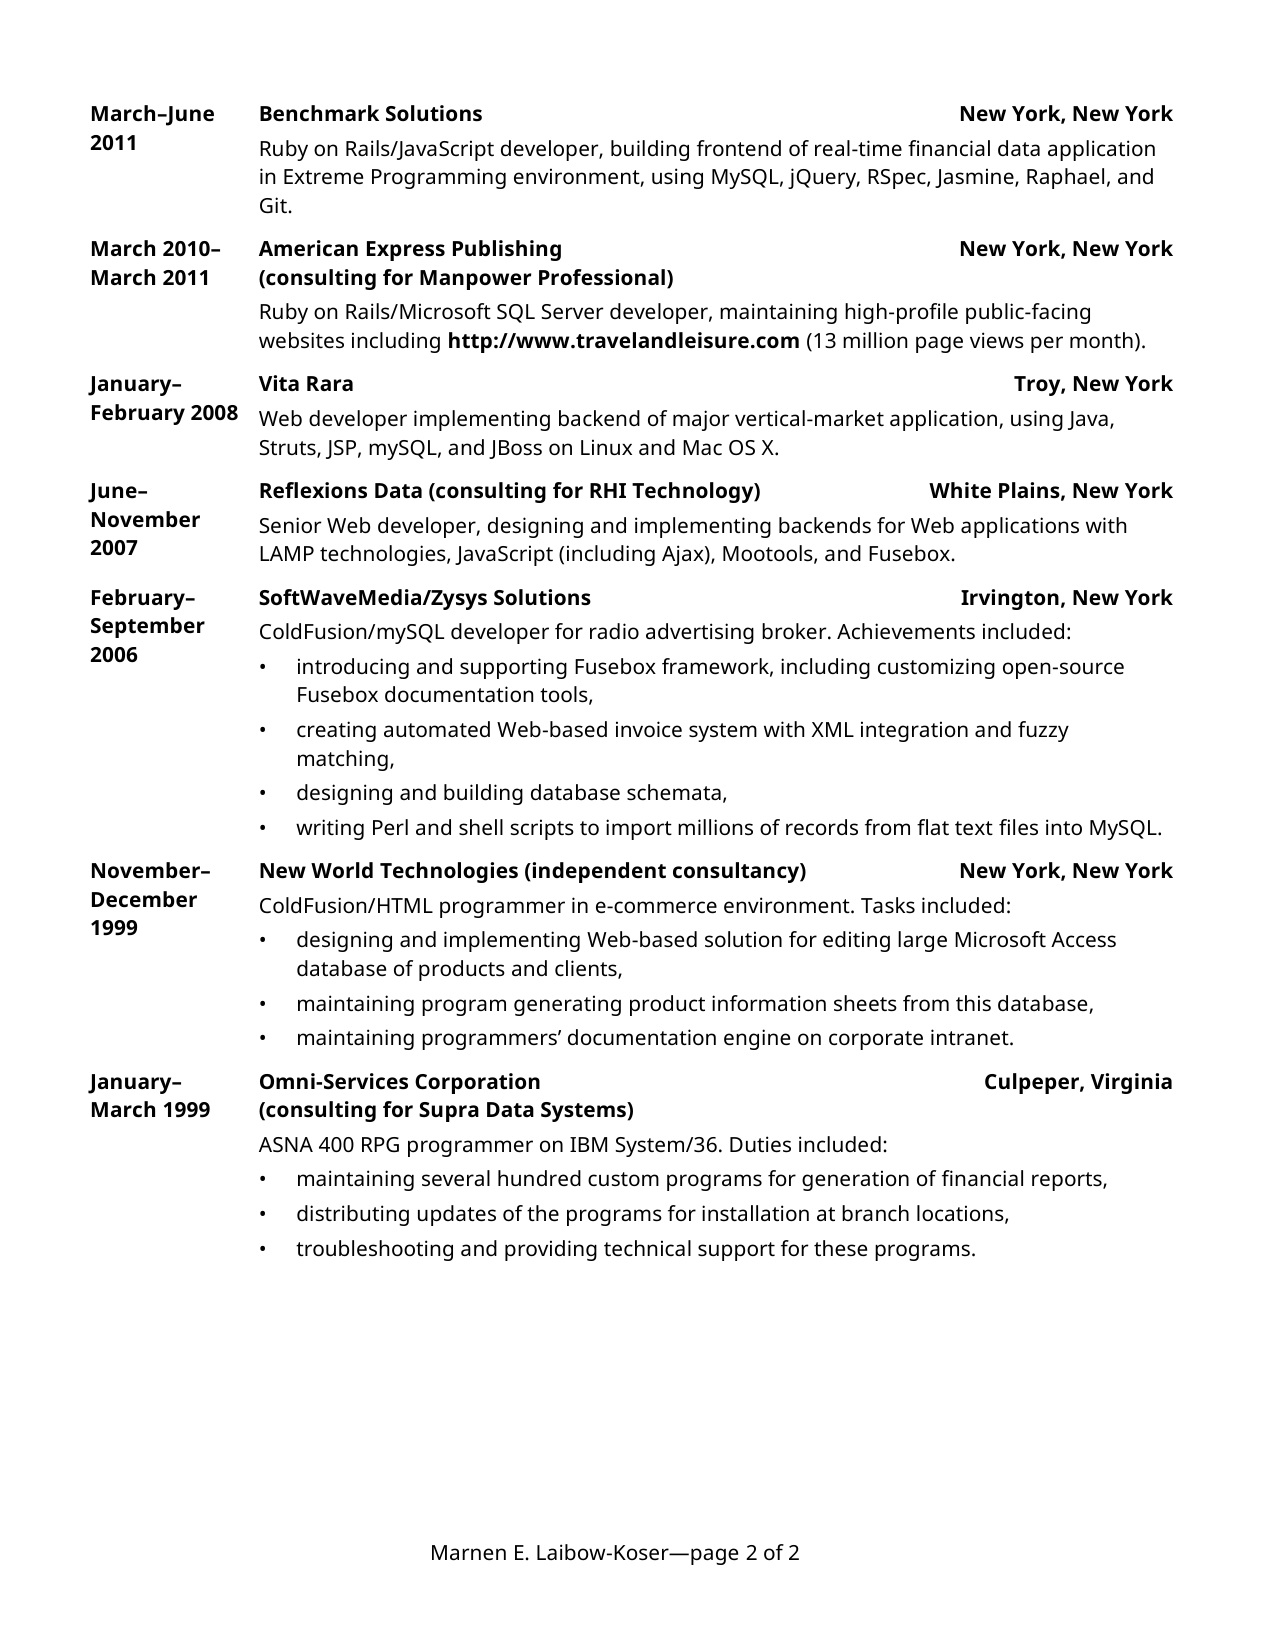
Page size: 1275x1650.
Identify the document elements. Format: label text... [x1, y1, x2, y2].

table_cell February–September 2006 [90, 568, 258, 841]
table_cell June–November 2007 [90, 461, 258, 568]
table_cell March 2010–March 2011 [90, 219, 258, 354]
table_cell January–February 2008 [90, 354, 258, 461]
table_cell March–June 2011 [90, 84, 258, 219]
table_cell SoftWaveMedia/Zysys Solutions Irvington, New York ColdFusion/mySQL developer for radio advertising broker. Achievements included: introducing and supporting Fusebox framework, including customizing open-source Fusebox documentation tools, creating automated Web-based invoice system with XML integration and fuzzy matching, designing and building database schemata, writing Perl and shell scripts to import millions of records from ﬂat text ﬁles into MySQL. [259, 568, 1185, 841]
table_cell November– December 1999 [90, 841, 258, 1052]
table_cell New World Technologies (independent consultancy) New York, New York ColdFusion/HTML programmer in e-commerce environment. Tasks included: designing and implementing Web-based solution for editing large Microsoft Access database of products and clients, maintaining program generating product information sheets from this database, maintaining programmers’ documentation engine on corporate intranet. [259, 841, 1185, 1052]
table_cell American Express Publishing New York, New York (consulting for Manpower Professional) Ruby on Rails/Microsoft SQL Server developer, maintaining high-profile public-facing websites including http://www.travelandleisure.com (13 million page views per month). [259, 219, 1185, 354]
table_cell Reflexions Data (consulting for RHI Technology) White Plains, New York Senior Web developer, designing and implementing backends for Web applications with LAMP technologies, JavaScript (including Ajax), Mootools, and Fusebox. [259, 461, 1185, 568]
table_cell Vita Rara Troy, New York Web developer implementing backend of major vertical-market application, using Java, Struts, JSP, mySQL, and JBoss on Linux and Mac OS X. [259, 354, 1185, 461]
table_cell Benchmark Solutions New York, New York Ruby on Rails/JavaScript developer, building frontend of real-time financial data application in Extreme Programming environment, using MySQL, jQuery, RSpec, Jasmine, Raphael, and Git. [259, 84, 1185, 219]
table_cell January–March 1999 [90, 1052, 258, 1262]
table_cell Omni-Services Corporation Culpeper, Virginia (consulting for Supra Data Systems) ASNA 400 RPG programmer on IBM System/36. Duties included: maintaining several hundred custom programs for generation of ﬁnancial reports, distributing updates of the programs for installation at branch locations, troubleshooting and providing technical support for these programs. [259, 1052, 1185, 1262]
